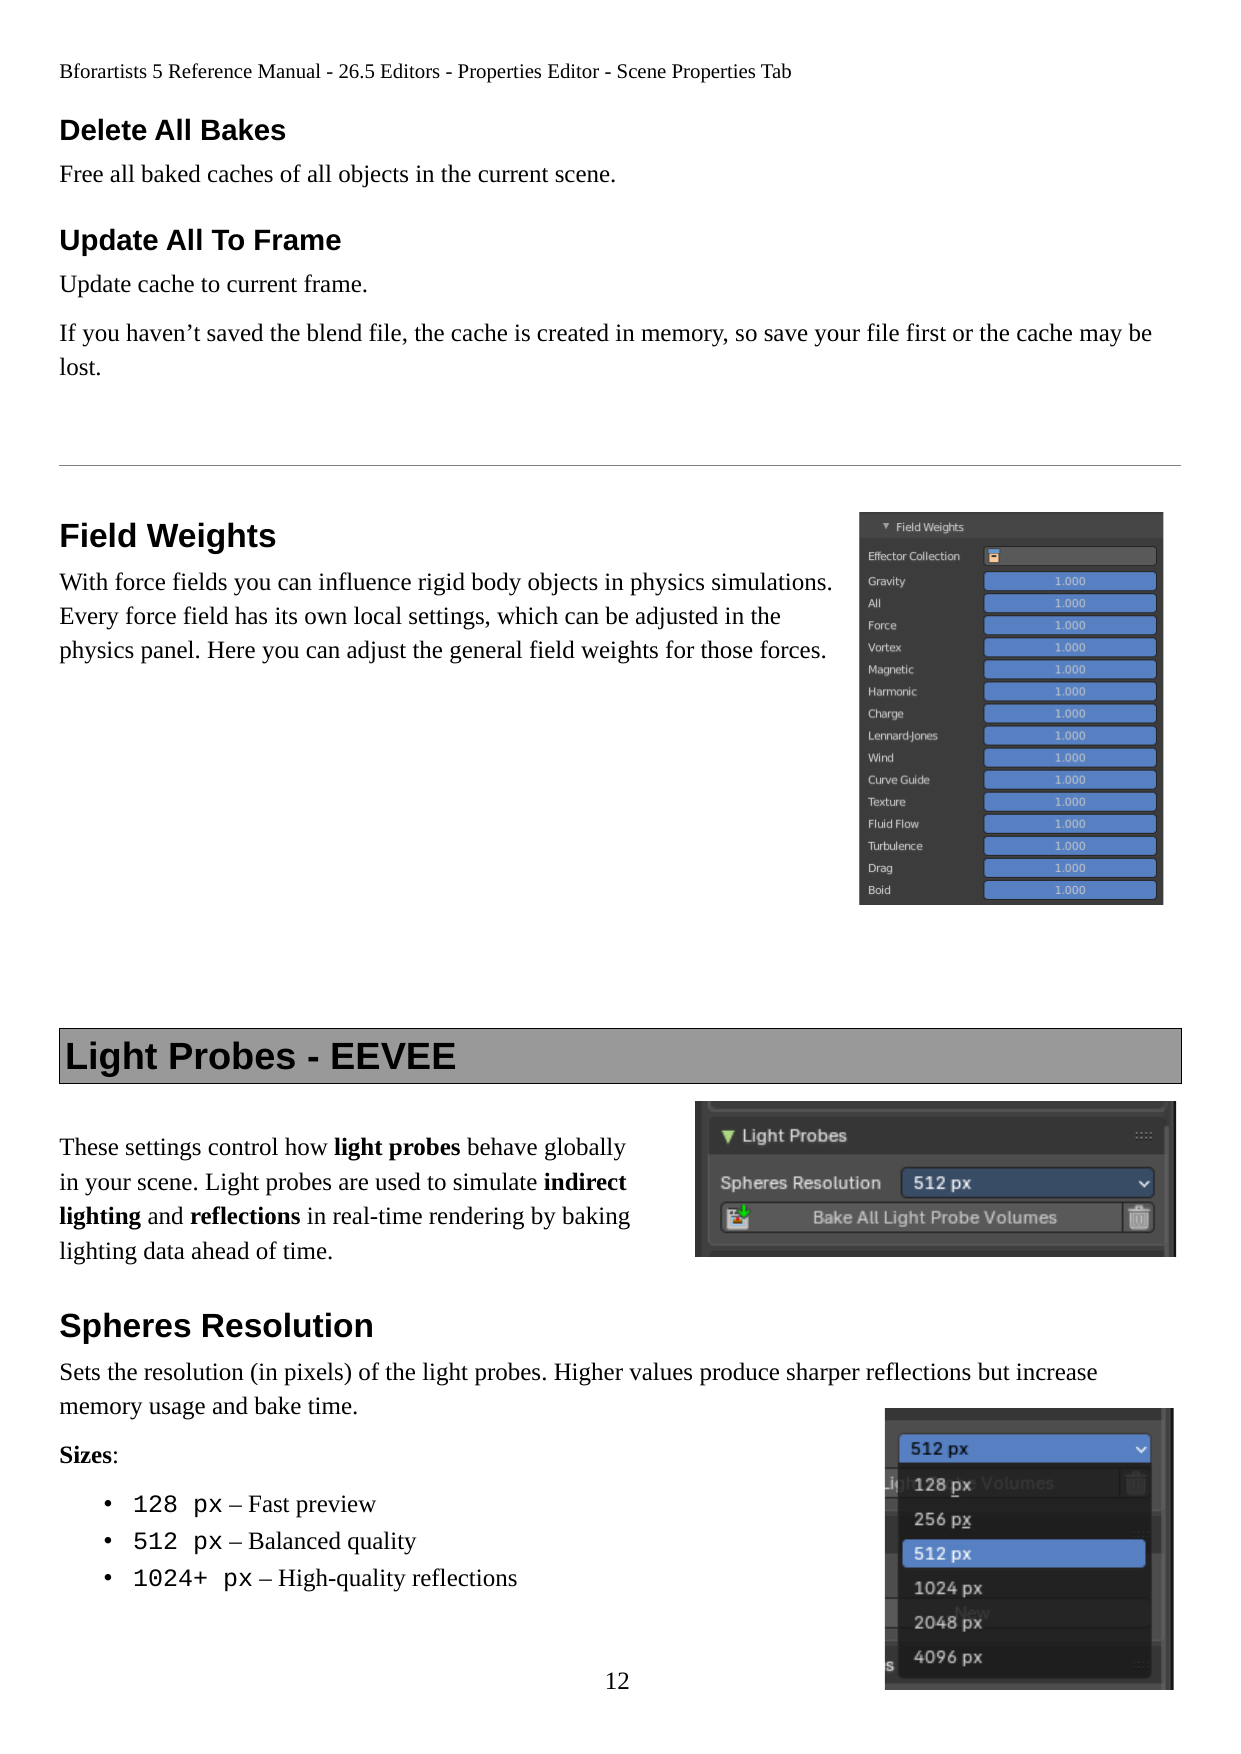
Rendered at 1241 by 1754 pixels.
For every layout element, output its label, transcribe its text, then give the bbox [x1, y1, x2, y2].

text Sets the resolution (in pixels) of the light probes. Higher values produce sharper reflections but increase memory usage and bake time. [59, 1357, 1181, 1420]
text Update cache to current frame. [59, 269, 1181, 297]
text These settings control how light probes behave globally in your scene. Light probes are used to simulate indirect lighting and reflections in real-time rendering by baking lighting data ahead of time. [59, 1132, 1181, 1264]
list 512 px – Balanced quality [103, 1526, 884, 1557]
text If you haven’t saved the blend file, the cache is created in memory, so save your file first or the cache may be lost. [59, 318, 1181, 381]
table_header Light Probes - EEVEE [60, 1029, 1181, 1083]
picture [859, 512, 1164, 905]
subtitle Spheres Resolution [59, 1306, 1181, 1344]
text With force fields you can influence rigid body objects in physics simulations. Every force field has its own local settings, which can be adjusted in the physics panel. Here you can adjust the general field weights for those forces. [59, 567, 859, 664]
subtitle Field Weights [59, 515, 859, 554]
picture [695, 1101, 1177, 1257]
list 1024+ px – High-quality reflections [103, 1563, 884, 1594]
text [1174, 1440, 1181, 1469]
text Sizes: [59, 1440, 884, 1469]
subtitle [1164, 515, 1181, 554]
subtitle Delete All Bakes [59, 113, 1181, 146]
subtitle Update All To Frame [59, 222, 1181, 256]
text Free all baked caches of all objects in the current scene. [59, 159, 1181, 188]
list 128 px – Fast preview [103, 1489, 884, 1520]
picture [884, 1408, 1174, 1690]
